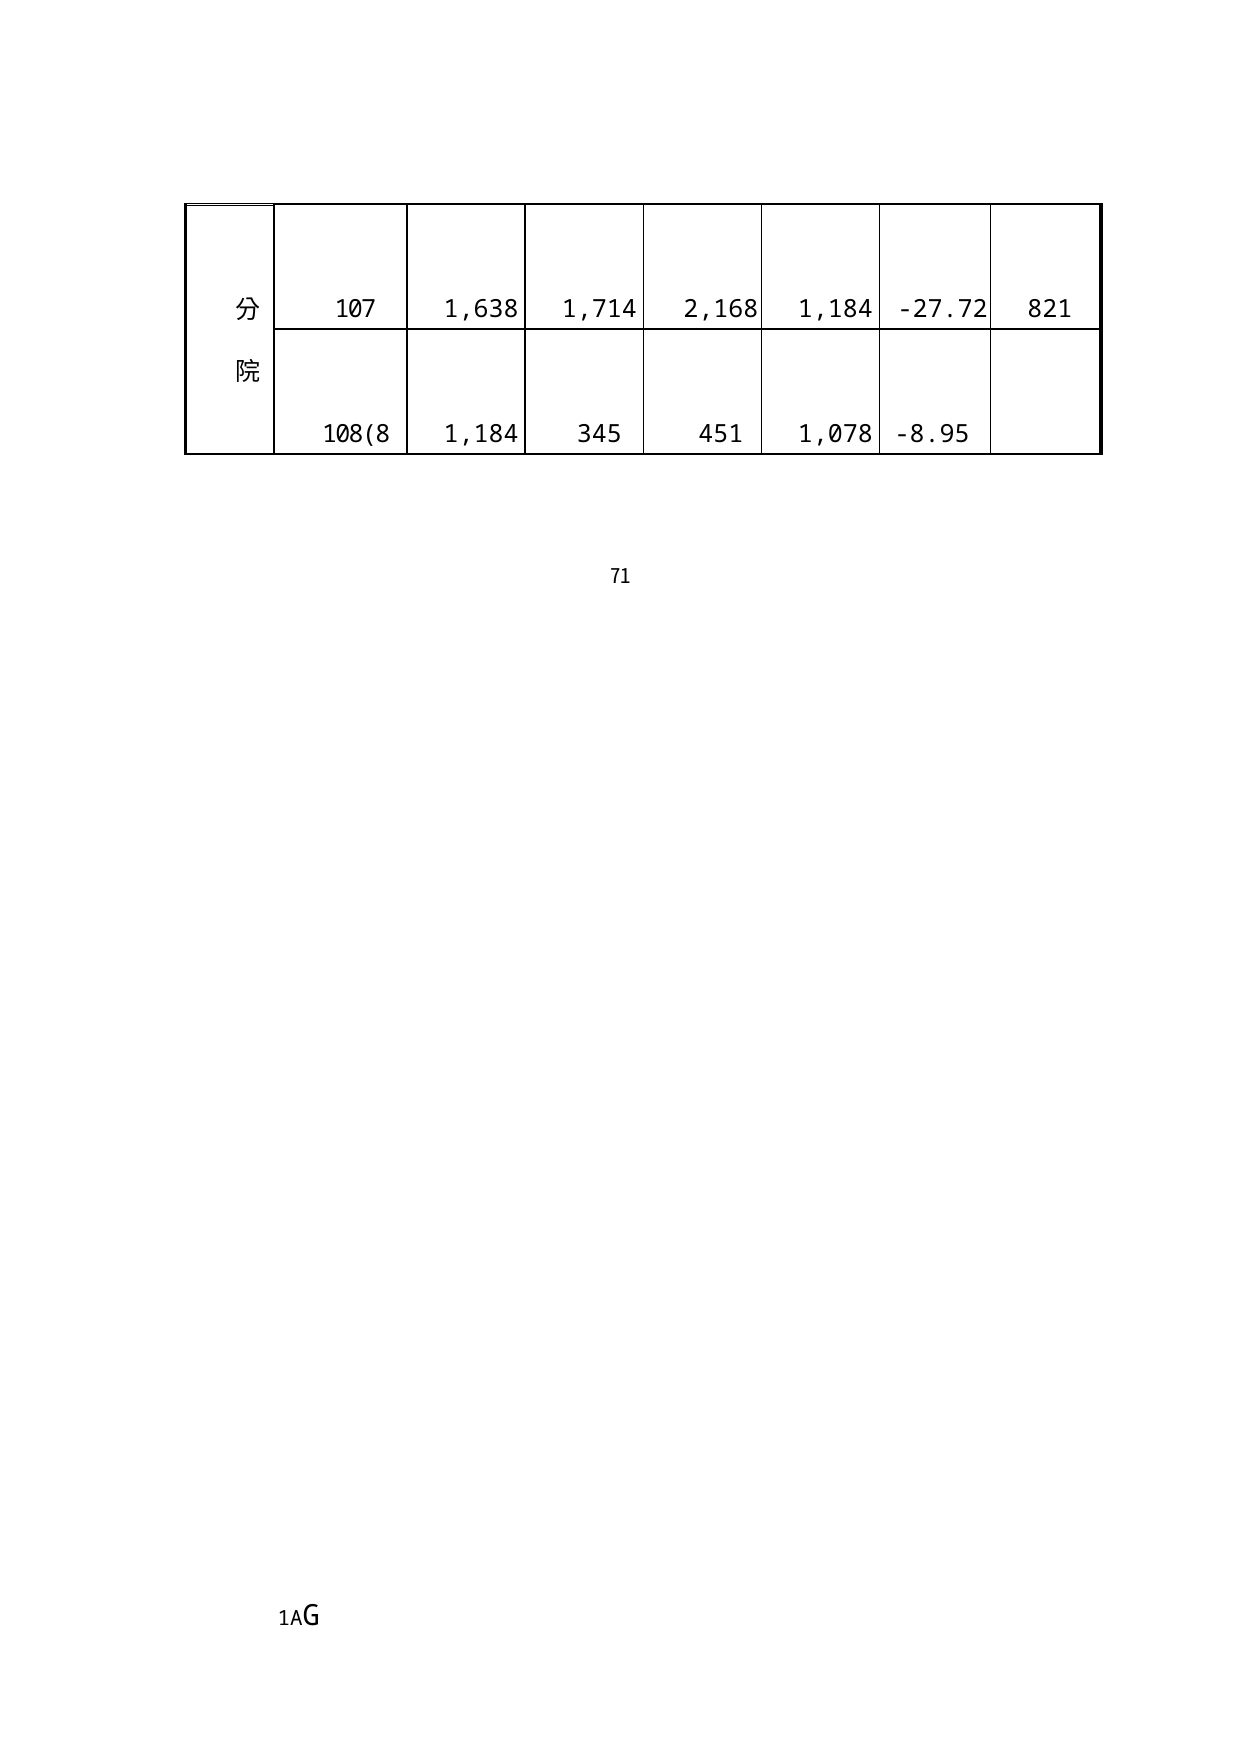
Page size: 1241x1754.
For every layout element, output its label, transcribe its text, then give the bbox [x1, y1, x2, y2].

table_cell 345 [526, 330, 643, 453]
table_cell 108(8 [275, 330, 406, 453]
table_cell 451 [644, 330, 761, 453]
table_cell -8.95 [880, 330, 990, 453]
table_cell 107 [275, 205, 406, 328]
table_cell 1,638 [408, 205, 524, 328]
table_cell 1,714 [526, 205, 643, 328]
table_cell 1,078 [762, 330, 879, 453]
table_cell 821 [991, 205, 1099, 328]
table_cell [991, 330, 1099, 453]
table_cell 分院 [187, 206, 273, 453]
table_cell -27.72 [880, 205, 990, 328]
table_cell 1,184 [408, 330, 524, 453]
table_cell 2,168 [644, 205, 761, 328]
table_cell 1,184 [762, 205, 879, 328]
